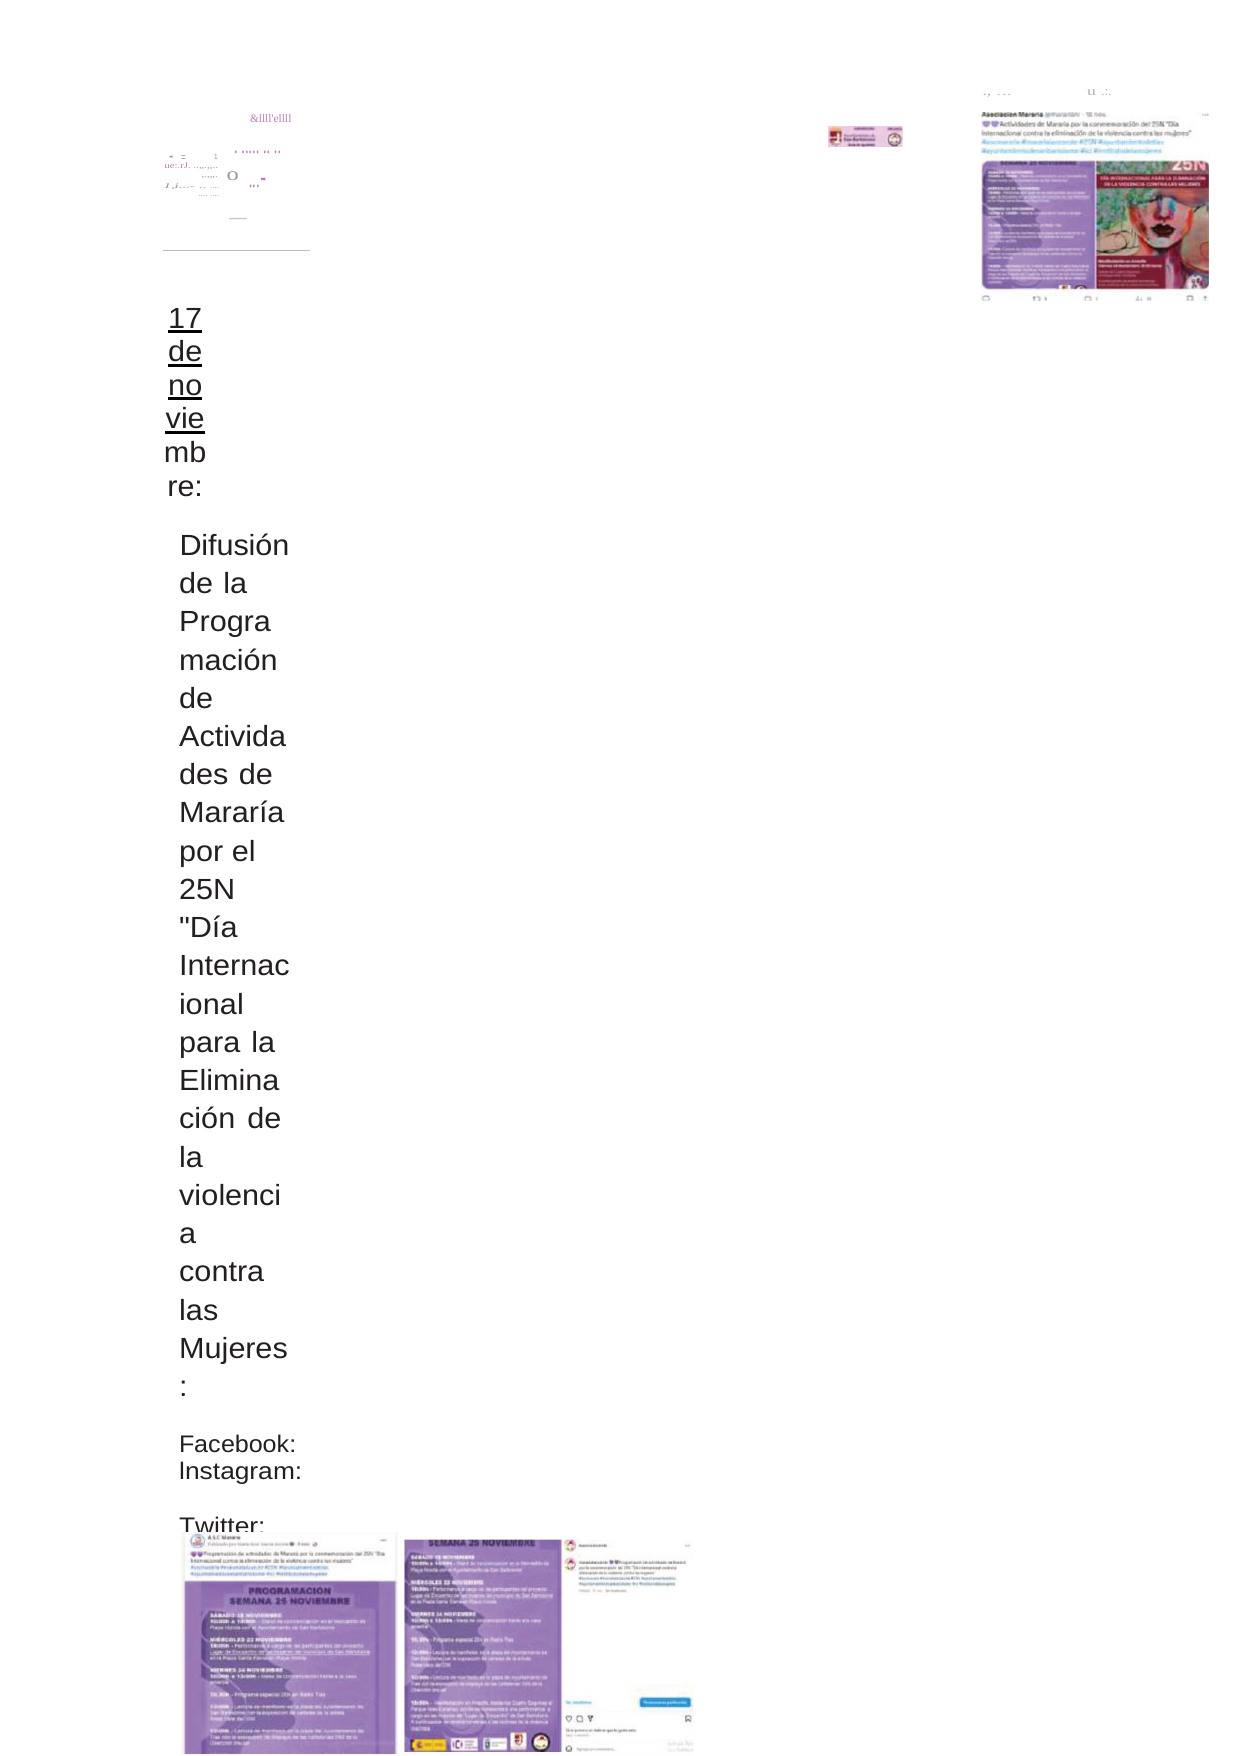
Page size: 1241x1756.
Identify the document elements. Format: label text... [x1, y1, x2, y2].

text V - .., . ., ... u .:. [982, 83, 1182, 100]
text 17 de noviembre: [162, 301, 207, 502]
text Difusión de la Programación de Actividades de Mararía por el 25N "Día Internacional para la Eliminación de la violencia contra las Mujeres: [179, 528, 290, 1402]
text . ..... .. .....- [233, 131, 282, 193]
text Facebook: lnstagram: Twitter: [179, 1429, 302, 1540]
text o -- [226, 163, 231, 249]
text &llll'ellll [239, 111, 302, 124]
text 1,i...- .. ........ .... [162, 181, 219, 198]
text • : 1 ue:.rJ. ..,,.,,..,.,,,. [162, 152, 218, 180]
